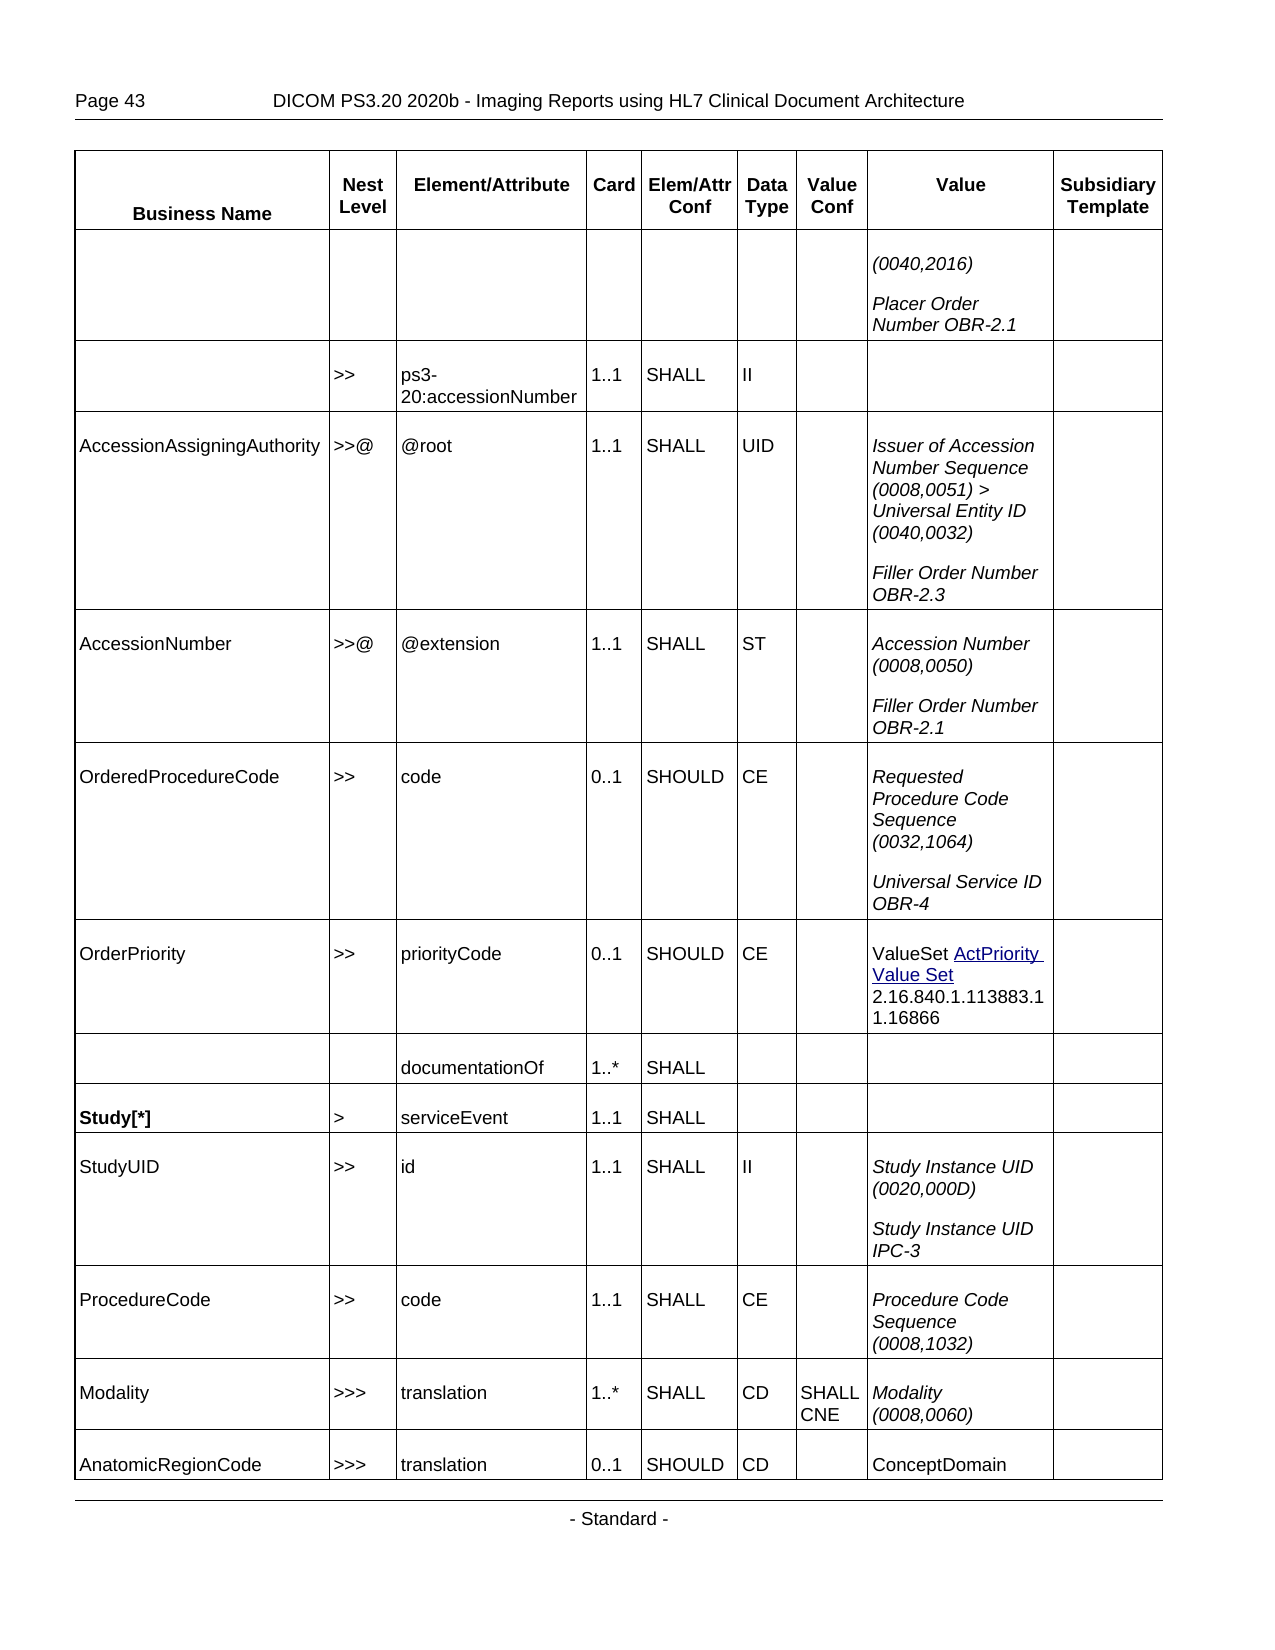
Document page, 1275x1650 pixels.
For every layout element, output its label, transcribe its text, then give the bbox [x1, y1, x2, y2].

table_cell >> [330, 743, 396, 918]
table_cell SHOULD [642, 920, 737, 1033]
table_cell CE [738, 1266, 796, 1358]
table_cell II [738, 341, 796, 411]
table_cell [797, 341, 867, 411]
table_cell translation [397, 1359, 586, 1429]
table_header Business Name [76, 151, 329, 228]
table_cell [797, 1266, 867, 1358]
table_cell code [397, 743, 586, 918]
table_cell 0..1 [587, 1430, 641, 1479]
table_cell Concept​Domain [868, 1430, 1053, 1479]
table_cell [76, 1034, 329, 1082]
table_cell Order​Priority [76, 920, 329, 1033]
table_cell Procedure​Code [76, 1266, 329, 1358]
table_cell [797, 1133, 867, 1265]
table_cell Ordered​Procedure​Code [76, 743, 329, 918]
table_cell 1..* [587, 1359, 641, 1429]
table_header Value [868, 151, 1053, 228]
table_header Value Conf [797, 151, 867, 228]
table_cell [1054, 743, 1162, 918]
table_cell [1054, 1430, 1162, 1479]
table_header Data Type [738, 151, 796, 228]
table_cell SHALL [642, 1133, 737, 1265]
table_cell SHALL [642, 1359, 737, 1429]
table_cell [738, 230, 796, 340]
table_cell [1054, 610, 1162, 742]
table_cell priority​Code [397, 920, 586, 1033]
table_cell service​Event [397, 1084, 586, 1132]
table_cell [642, 230, 737, 340]
table_cell [76, 230, 329, 340]
table_cell Anatomic​Region​Code [76, 1430, 329, 1479]
table_cell [1054, 1034, 1162, 1082]
table_cell Modality (0008,0060) [868, 1359, 1053, 1429]
table_cell [868, 1034, 1053, 1082]
table_cell SHALL CNE [797, 1359, 867, 1429]
table_cell >>@ [330, 412, 396, 609]
table_header Element/​Attribute [397, 151, 586, 228]
table_cell SHALL [642, 1084, 737, 1132]
table_cell >> [330, 1133, 396, 1265]
table_cell >> [330, 341, 396, 411]
table_cell @root [397, 412, 586, 609]
table_cell 1..* [587, 1034, 641, 1082]
table_cell [1054, 1359, 1162, 1429]
table_cell SHALL [642, 1034, 737, 1082]
table_cell 1..1 [587, 610, 641, 742]
table_cell [797, 920, 867, 1033]
table_cell Study Instance UID (0020,000D) Study Instance UID IPC-3 [868, 1133, 1053, 1265]
table_cell SHALL [642, 412, 737, 609]
table_cell [797, 743, 867, 918]
table_cell 1..1 [587, 1084, 641, 1132]
table_cell 1..1 [587, 341, 641, 411]
table_cell [868, 341, 1053, 411]
table_header Nest Level [330, 151, 396, 228]
table_cell Issuer of Accession Number Sequence (0008,0051) > Universal Entity ID (0040,0032) Filler Order Number OBR-2.3 [868, 412, 1053, 609]
table_cell [1054, 230, 1162, 340]
table_cell ps3-20:accessionNumber [397, 341, 586, 411]
table_cell Requested Procedure Code Sequence (0032,1064) Universal Service ID OBR-4 [868, 743, 1053, 918]
table_cell II [738, 1133, 796, 1265]
table_cell Accession​Number [76, 610, 329, 742]
table_cell >>> [330, 1430, 396, 1479]
table_cell 1..1 [587, 1133, 641, 1265]
table_header Card [587, 151, 641, 228]
table_cell code [397, 1266, 586, 1358]
table_cell [76, 341, 329, 411]
table_cell >> [330, 920, 396, 1033]
table_cell [868, 1084, 1053, 1132]
table_cell Study[*] [76, 1084, 329, 1132]
table_cell [1054, 341, 1162, 411]
table_cell [797, 1034, 867, 1082]
table_cell [797, 230, 867, 340]
table_cell [587, 230, 641, 340]
table_header Elem/Attr Conf [642, 151, 737, 228]
table_cell translation [397, 1430, 586, 1479]
table_cell SHALL [642, 610, 737, 742]
table_cell >>@ [330, 610, 396, 742]
table_cell Modality [76, 1359, 329, 1429]
table_cell id [397, 1133, 586, 1265]
table_cell SHALL [642, 341, 737, 411]
table_cell Accession Number (0008,0050) Filler Order Number OBR-2.1 [868, 610, 1053, 742]
table_cell 0..1 [587, 743, 641, 918]
table_cell CE [738, 743, 796, 918]
table_cell [797, 1084, 867, 1132]
table_cell SHOULD [642, 1430, 737, 1479]
table_cell UID [738, 412, 796, 609]
table_cell [797, 610, 867, 742]
table_cell Study​UID [76, 1133, 329, 1265]
table_cell @extension [397, 610, 586, 742]
table_cell ST [738, 610, 796, 742]
table_cell SHOULD [642, 743, 737, 918]
table_header Subsidiary Template [1054, 151, 1162, 228]
table_cell documentation​Of [397, 1034, 586, 1082]
table_cell [1054, 1133, 1162, 1265]
table_cell CD [738, 1359, 796, 1429]
table_cell [1054, 1084, 1162, 1132]
table_cell ValueSet ActPriority Value Set 2.16.840.1.113883.11.16866 [868, 920, 1053, 1033]
table_cell > [330, 1084, 396, 1132]
table_cell Procedure Code Sequence (0008,1032) [868, 1266, 1053, 1358]
table_cell 1..1 [587, 1266, 641, 1358]
table_cell [738, 1084, 796, 1132]
table_cell [330, 1034, 396, 1082]
table_cell SHALL [642, 1266, 737, 1358]
table_cell [1054, 1266, 1162, 1358]
table_cell >> [330, 1266, 396, 1358]
table_cell 1..1 [587, 412, 641, 609]
table_cell [738, 1034, 796, 1082]
table_cell CD [738, 1430, 796, 1479]
table_cell [1054, 920, 1162, 1033]
table_cell Accession​Assigning​Authority [76, 412, 329, 609]
table_cell [330, 230, 396, 340]
table_cell (0040,2016) Placer Order Number OBR-2.1 [868, 230, 1053, 340]
table_cell CE [738, 920, 796, 1033]
table_cell [397, 230, 586, 340]
table_cell >>> [330, 1359, 396, 1429]
table_cell [1054, 412, 1162, 609]
table_cell 0..1 [587, 920, 641, 1033]
table_cell [797, 412, 867, 609]
table_cell [797, 1430, 867, 1479]
